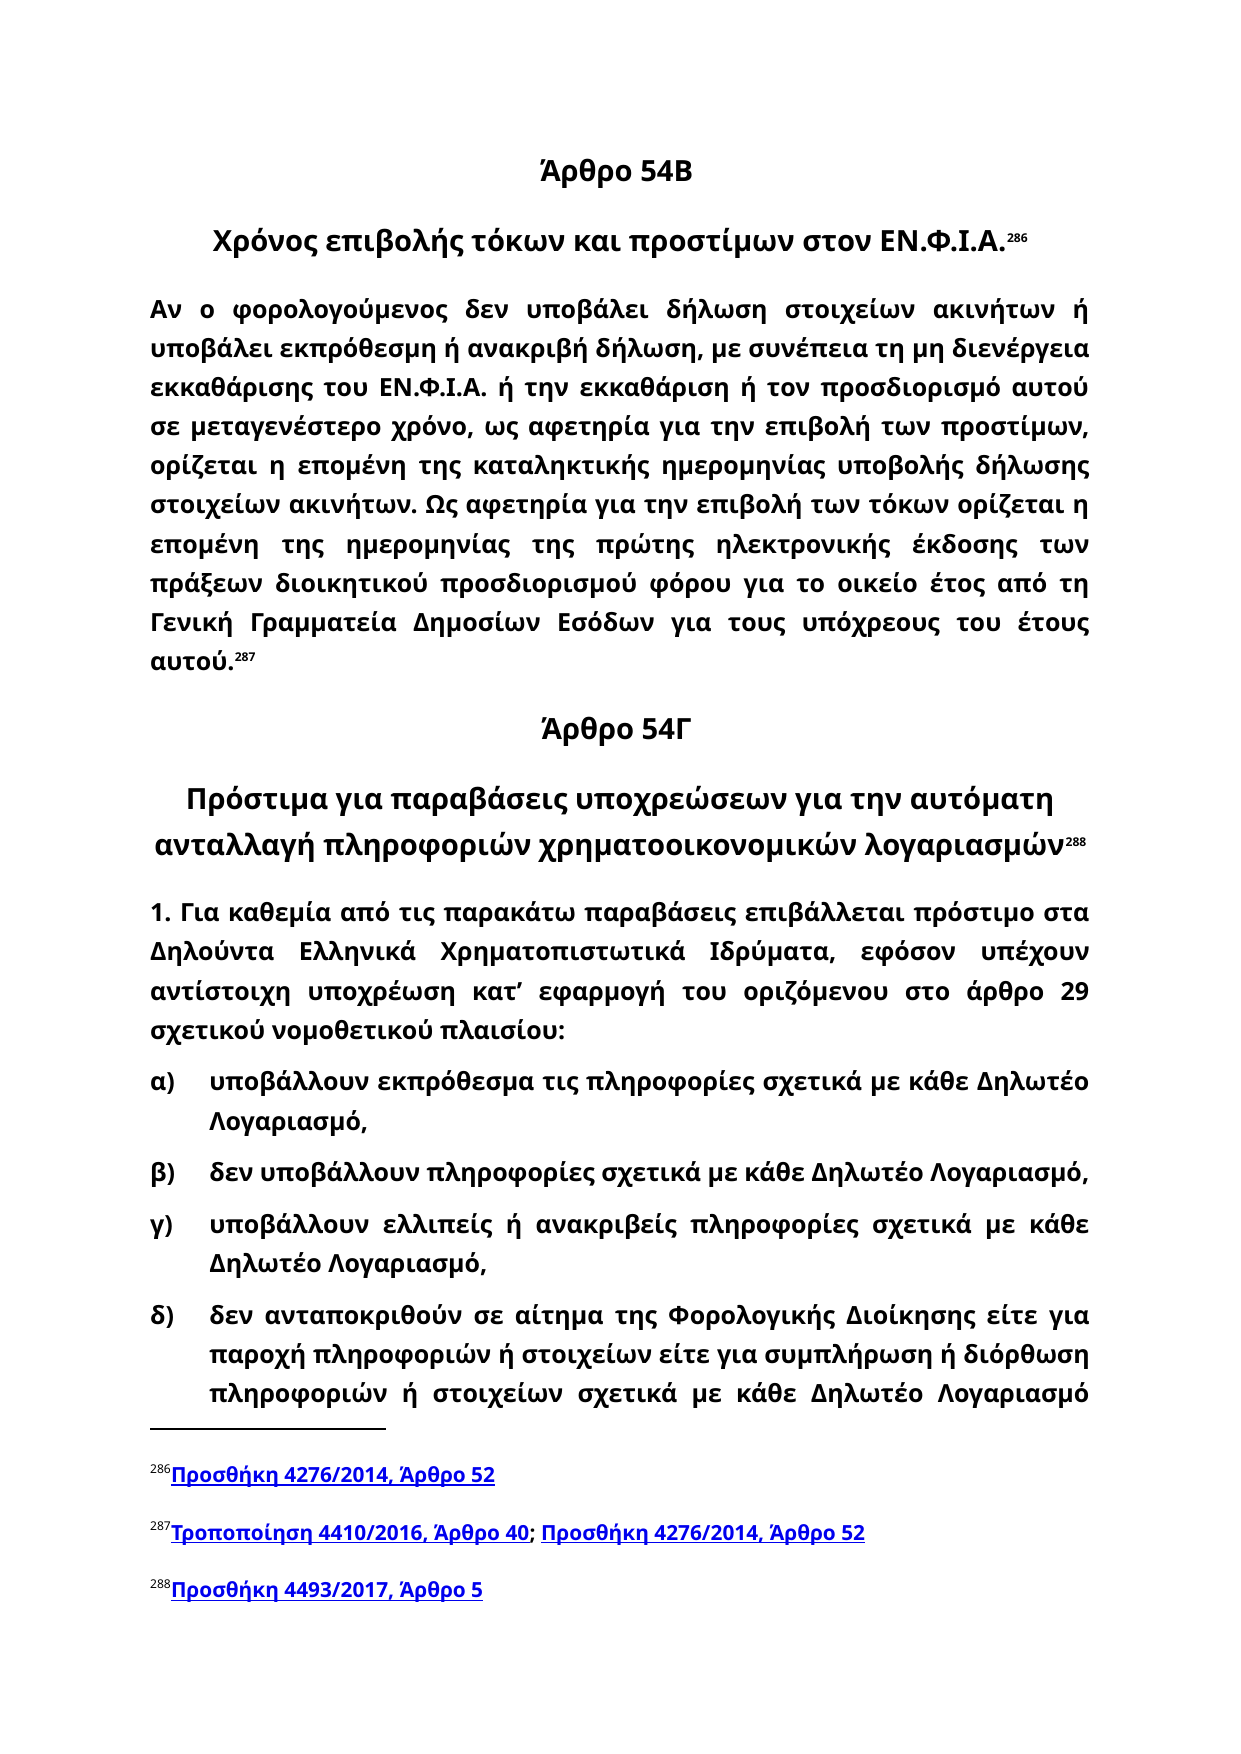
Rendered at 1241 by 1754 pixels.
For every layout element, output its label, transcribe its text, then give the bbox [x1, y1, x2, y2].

list γ) υποβάλλουν ελλιπείς ή ανακριβείς πληροφορίες σχετικά με κάθε Δηλωτέο Λογαριασμό, [150, 1206, 1090, 1280]
subtitle Πρόστιμα για παραβάσεις υποχρεώσεων για την αυτόματη ανταλλαγή πληροφοριών χρηματοοικονομικών λογαριασμών [150, 778, 1090, 864]
text 1. Για καθεμία από τις παρακάτω παραβάσεις επιβάλλεται πρόστιμο στα Δηλούντα Ελληνικά Χρηματοπιστωτικά Ιδρύματα, εφόσον υπέχουν αντίστοιχη υποχρέωση κατ’ εφαρμογή του οριζόμενου στο άρθρο 29 σχετικού νομοθετικού πλαισίου: [150, 895, 1090, 1046]
subtitle Άρθρο 54Γ [150, 708, 1090, 748]
text Αν ο φορολογούμενος δεν υποβάλει δήλωση στοιχείων ακινήτων ή υποβάλει εκπρόθεσμη ή ανακριβή δήλωση, με συνέπεια τη μη διενέργεια εκκαθάρισης του ΕΝ.Φ.Ι.Α. ή την εκκαθάριση ή τον προσδιορισμό αυτού σε μεταγενέστερο χρόνο, ως αφετηρία για την επιβολή των προστίμων, ορίζεται η επομένη της καταληκτικής ημερομηνίας υποβολής δήλωσης στοιχείων ακινήτων. Ως αφετηρία για την επιβολή των τόκων ορίζεται η επομένη της ημερομηνίας της πρώτης ηλεκτρονικής έκδοσης των πράξεων διοικητικού προσδιορισμού φόρου για το οικείο έτος από τη Γενική Γραμματεία Δημοσίων Εσόδων για τους υπόχρεους του έτους αυτού. [150, 291, 1090, 678]
list α) υποβάλλουν εκπρόθεσμα τις πληροφορίες σχετικά με κάθε Δηλωτέο Λογαριασμό, [150, 1064, 1090, 1137]
text Προσθήκη 4493/2017, Άρθρο 5 [150, 1576, 1090, 1604]
text Τροποποίηση 4410/2016, Άρθρο 40; Προσθήκη 4276/2014, Άρθρο 52 [150, 1518, 1090, 1546]
subtitle Άρθρο 54B [150, 150, 1090, 190]
list δ) δεν ανταποκριθούν σε αίτημα της Φορολογικής Διοίκησης είτε για παροχή πληροφοριών ή στοιχείων είτε για συμπλήρωση ή διόρθωση πληροφοριών ή στοιχείων σχετικά με κάθε Δηλωτέο Λογαριασμό [150, 1297, 1090, 1410]
text Προσθήκη 4276/2014, Άρθρο 52 [150, 1460, 1090, 1489]
subtitle Χρόνος επιβολής τόκων και προστίμων στον ΕΝ.Φ.Ι.Α. [150, 221, 1090, 260]
list β) δεν υποβάλλουν πληροφορίες σχετικά με κάθε Δηλωτέο Λογαριασμό, [150, 1155, 1090, 1189]
